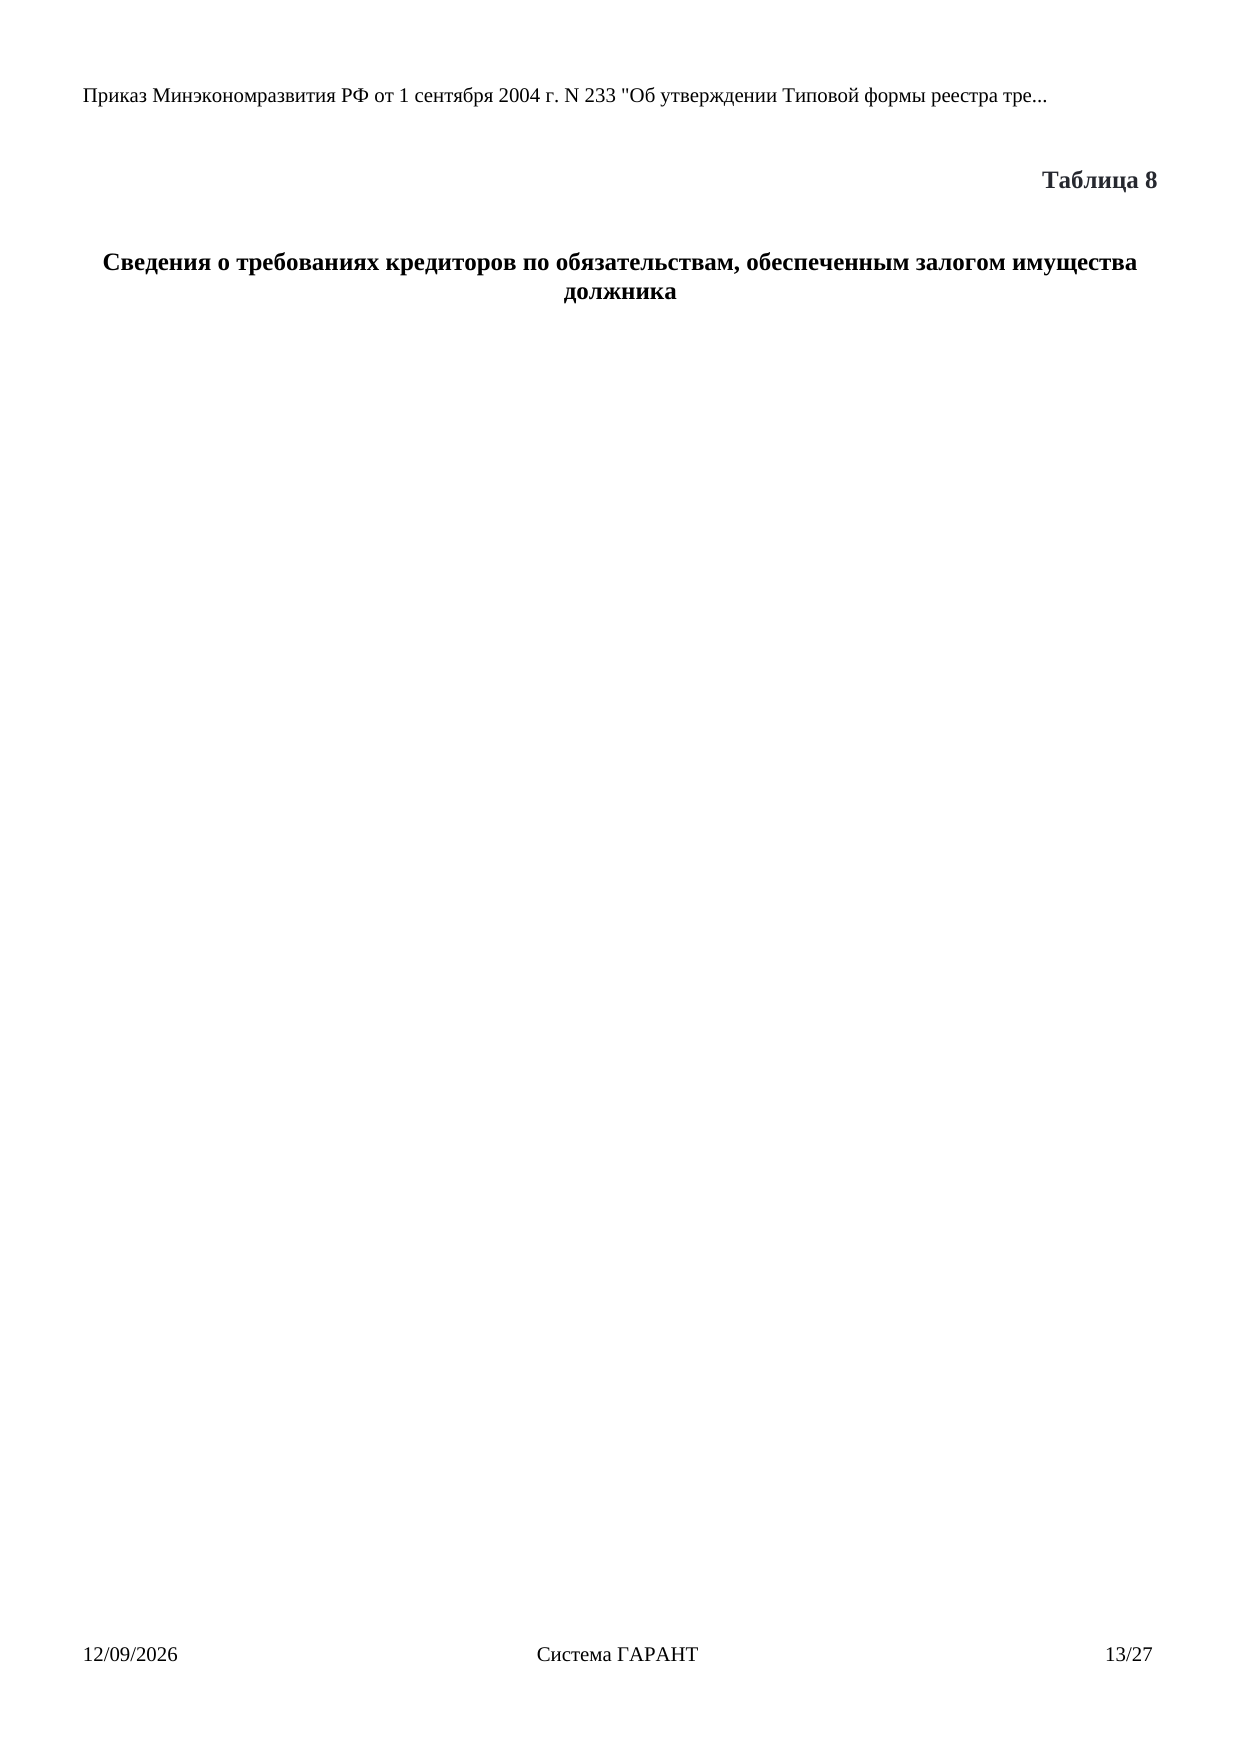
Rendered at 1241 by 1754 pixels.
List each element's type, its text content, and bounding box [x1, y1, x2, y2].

subtitle Сведения о требованиях кредиторов по обязательствам, обеспеченным залогом имущества должника [83, 247, 1157, 305]
text Таблица 8 [83, 165, 1157, 194]
